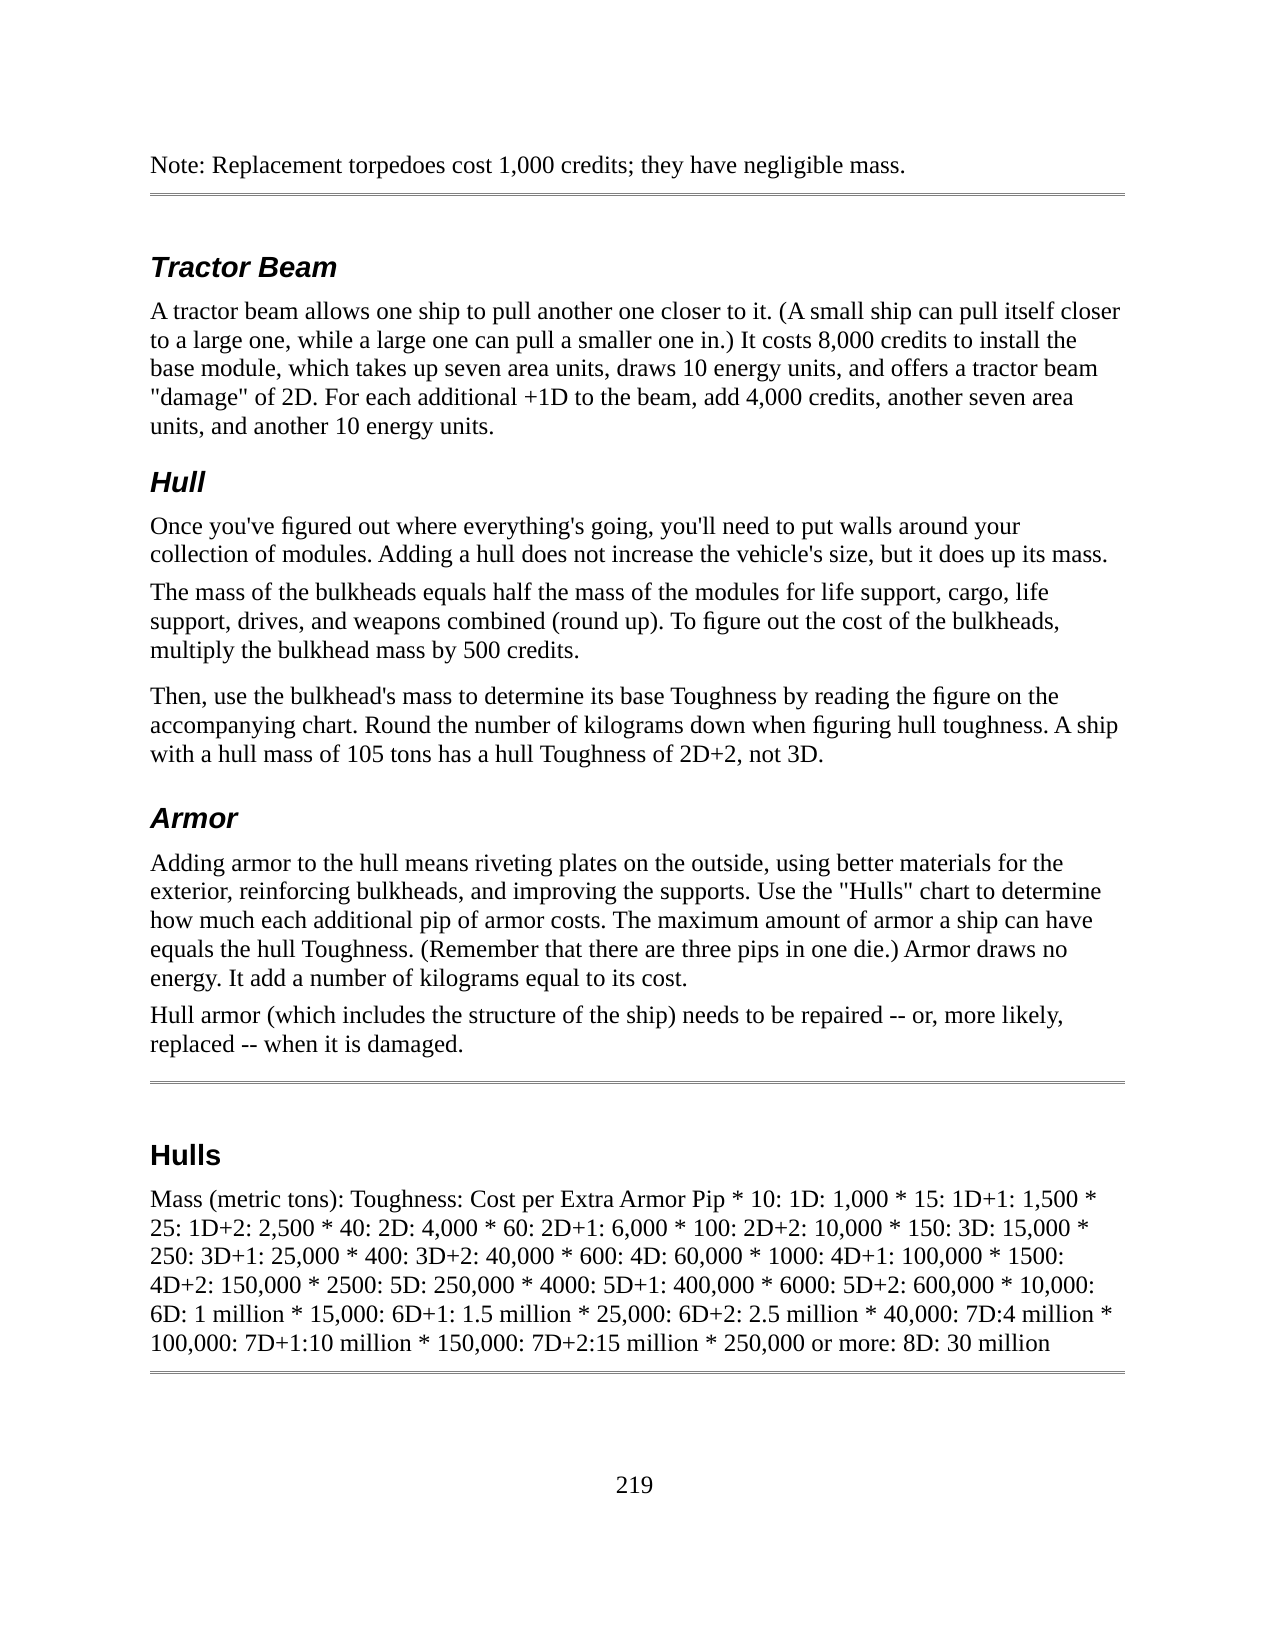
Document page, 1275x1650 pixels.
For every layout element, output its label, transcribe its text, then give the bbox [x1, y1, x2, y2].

text The mass of the bulkheads equals half the mass of the modules for life support, cargo, life support, drives, and weapons combined (round up). To ﬁgure out the cost of the bulkheads, multiply the bulkhead mass by 500 credits. [150, 577, 1125, 663]
subtitle Hull [150, 465, 1125, 498]
text Adding armor to the hull means riveting plates on the outside, using better materials for the exterior, reinforcing bulkheads, and improving the supports. Use the "Hulls" chart to determine how much each additional pip of armor costs. The maximum amount of armor a ship can have equals the hull Toughness. (Remember that there are three pips in one die.) Armor draws no energy. It add a number of kilograms equal to its cost. [150, 848, 1125, 991]
text Once you've ﬁgured out where everything's going, you'll need to put walls around your collection of modules. Adding a hull does not increase the vehicle's size, but it does up its mass. [150, 511, 1125, 568]
text Note: Replacement torpedoes cost 1,000 credits; they have negligible mass. [150, 150, 1125, 179]
text A tractor beam allows one ship to pull another one closer to it. (A small ship can pull itself closer to a large one, while a large one can pull a smaller one in.) It costs 8,000 credits to install the base module, which takes up seven area units, draws 10 energy units, and offers a tractor beam "damage" of 2D. For each additional +1D to the beam, add 4,000 credits, another seven area units, and another 10 energy units. [150, 296, 1125, 440]
text Then, use the bulkhead's mass to determine its base Toughness by reading the ﬁgure on the accompanying chart. Round the number of kilograms down when ﬁguring hull toughness. A ship with a hull mass of 105 tons has a hull Toughness of 2D+2, not 3D. [150, 681, 1125, 768]
subtitle Tractor Beam [150, 250, 1125, 283]
subtitle Hulls [150, 1138, 1125, 1171]
text Hull armor (which includes the structure of the ship) needs to be repaired -- or, more likely, replaced -- when it is damaged. [150, 1000, 1125, 1058]
subtitle Armor [150, 802, 1125, 835]
text Mass (metric tons): Toughness: Cost per Extra Armor Pip * 10: 1D: 1,000 * 15: 1D+1: 1,500 * 25: 1D+2: 2,500 * 40: 2D: 4,000 * 60: 2D+1: 6,000 * 100: 2D+2: 10,000 * 150: 3D: 15,000 * 250: 3D+1: 25,000 * 400: 3D+2: 40,000 * 600: 4D: 60,000 * 1000: 4D+1: 100,000 * 1500: 4D+2: 150,000 * 2500: 5D: 250,000 * 4000: 5D+1: 400,000 * 6000: 5D+2: 600,000 * 10,000: 6D: 1 million * 15,000: 6D+1: 1.5 million * 25,000: 6D+2: 2.5 million * 40,000: 7D:4 million * 100,000: 7D+1:10 million * 150,000: 7D+2:15 million * 250,000 or more: 8D: 30 million [150, 1184, 1125, 1356]
